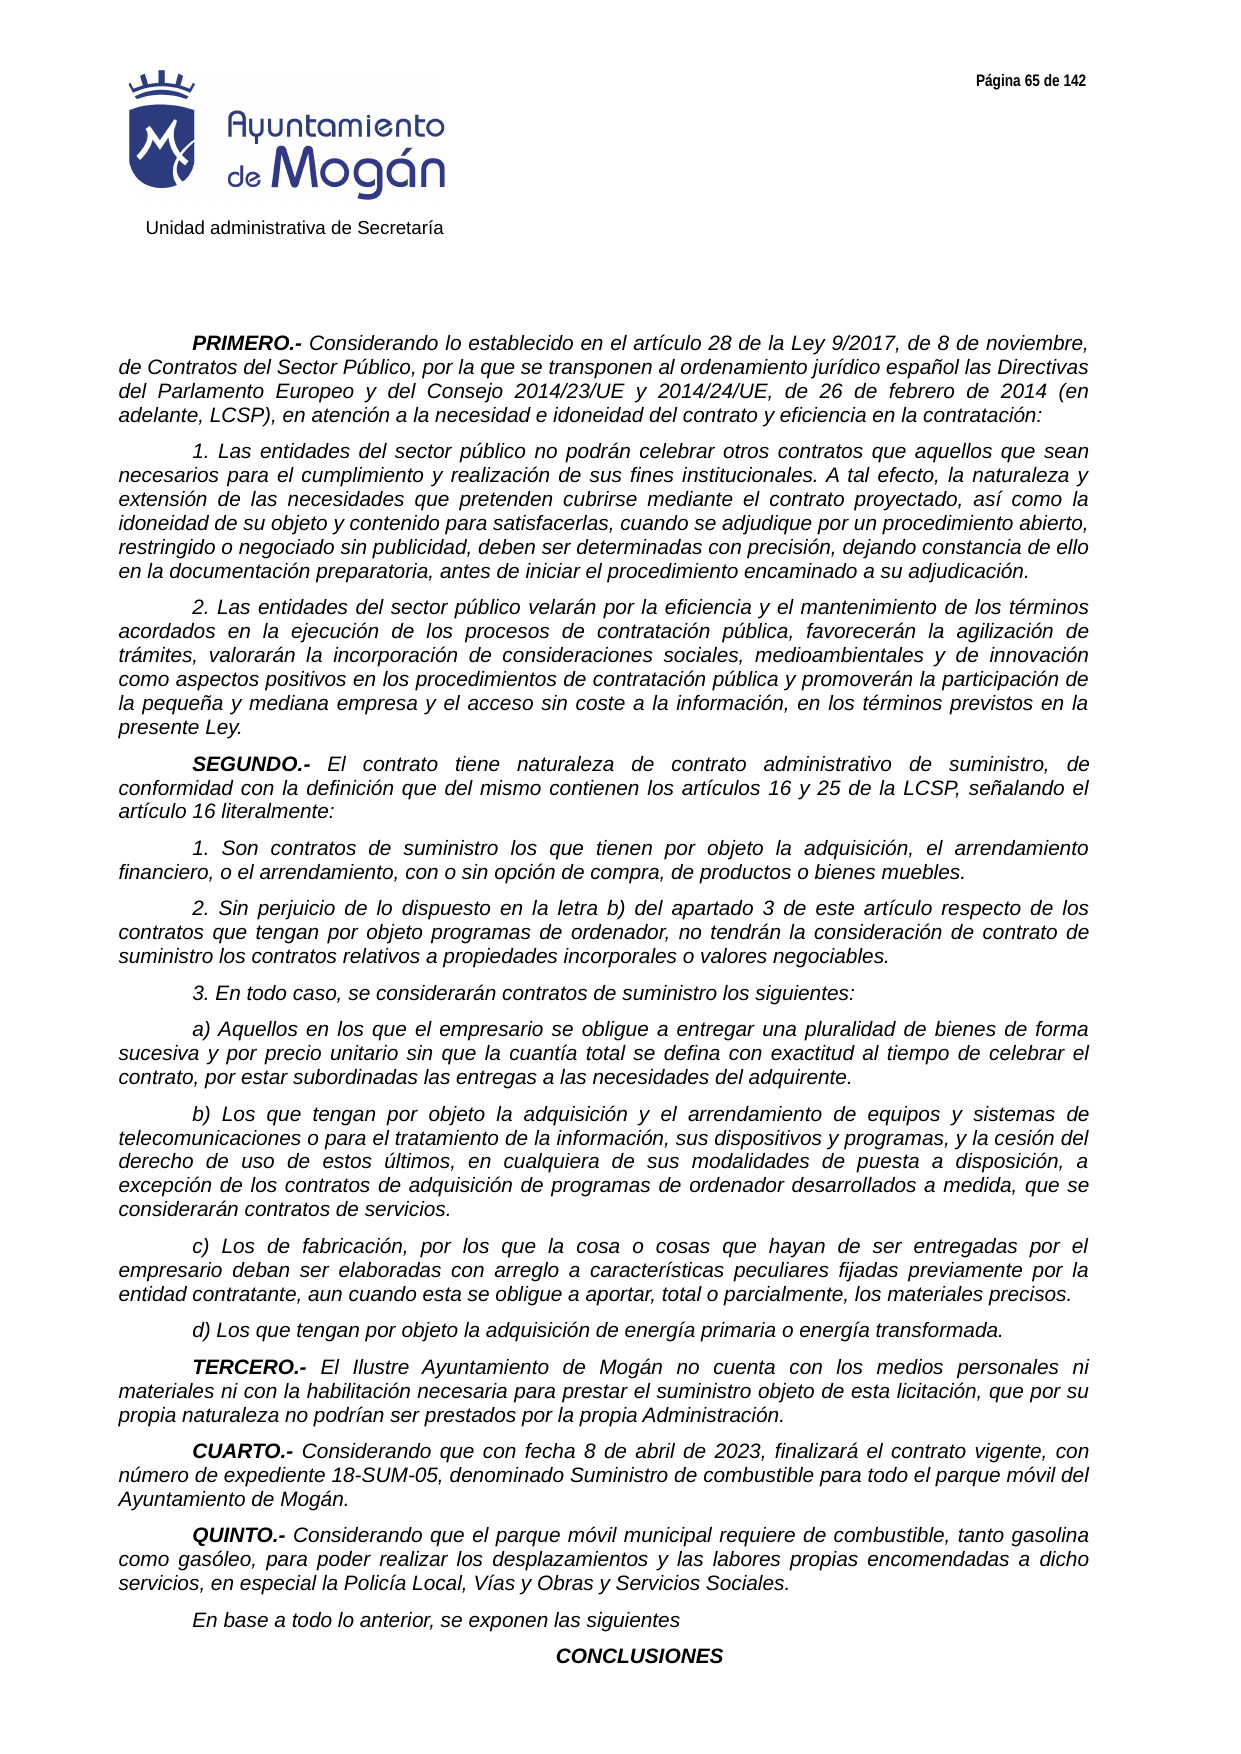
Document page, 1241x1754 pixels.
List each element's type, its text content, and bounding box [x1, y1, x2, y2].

text QUINTO.- Considerando que el parque móvil municipal requiere de combustible, tanto gasolina como gasóleo, para poder realizar los desplazamientos y las labores propias encomendadas a dicho servicios, en especial la Policía Local, Vías y Obras y Servicios Sociales. [118, 1523, 1092, 1595]
text d) Los que tengan por objeto la adquisición de energía primaria o energía transformada. [118, 1318, 1092, 1342]
text b) Los que tengan por objeto la adquisición y el arrendamiento de equipos y sistemas de telecomunicaciones o para el tratamiento de la información, sus dispositivos y programas, y la cesión del derecho de uso de estos últimos, en cualquiera de sus modalidades de puesta a disposición, a excepción de los contratos de adquisición de programas de ordenador desarrollados a medida, que se considerarán contratos de servicios. [118, 1101, 1092, 1221]
text 1. Las entidades del sector público no podrán celebrar otros contratos que aquellos que sean necesarios para el cumplimiento y realización de sus fines institucionales. A tal efecto, la naturaleza y extensión de las necesidades que pretenden cubrirse mediante el contrato proyectado, así como la idoneidad de su objeto y contenido para satisfacerlas, cuando se adjudique por un procedimiento abierto, restringido o negociado sin publicidad, deben ser determinadas con precisión, dejando constancia de ello en la documentación preparatoria, antes de iniciar el procedimiento encaminado a su adjudicación. [118, 439, 1092, 583]
picture [128, 70, 445, 206]
text 3. En todo caso, se considerarán contratos de suministro los siguientes: [118, 981, 1092, 1004]
text a) Aquellos en los que el empresario se obligue a entregar una pluralidad de bienes de forma sucesiva y por precio unitario sin que la cuantía total se defina con exactitud al tiempo de celebrar el contrato, por estar subordinadas las entregas a las necesidades del adquirente. [118, 1017, 1092, 1089]
text TERCERO.- El Ilustre Ayuntamiento de Mogán no cuenta con los medios personales ni materiales ni con la habilitación necesaria para prestar el suministro objeto de esta licitación, que por su propia naturaleza no podrían ser prestados por la propia Administración. [118, 1354, 1092, 1426]
text 1. Son contratos de suministro los que tienen por objeto la adquisición, el arrendamiento financiero, o el arrendamiento, con o sin opción de compra, de productos o bienes muebles. [118, 836, 1092, 884]
text PRIMERO.- Considerando lo establecido en el artículo 28 de la Ley 9/2017, de 8 de noviembre, de Contratos del Sector Público, por la que se transponen al ordenamiento jurídico español las Directivas del Parlamento Europeo y del Consejo 2014/23/UE y 2014/24/UE, de 26 de febrero de 2014 (en adelante, LCSP), en atención a la necesidad e idoneidad del contrato y eficiencia en la contratación: [118, 331, 1092, 426]
text SEGUNDO.- El contrato tiene naturaleza de contrato administrativo de suministro, de conformidad con la definición que del mismo contienen los artículos 16 y 25 de la LCSP, señalando el artículo 16 literalmente: [118, 751, 1092, 823]
text c) Los de fabricación, por los que la cosa o cosas que hayan de ser entregadas por el empresario deban ser elaboradas con arreglo a características peculiares fijadas previamente por la entidad contratante, aun cuando esta se obligue a aportar, total o parcialmente, los materiales precisos. [118, 1234, 1092, 1306]
text CUARTO.- Considerando que con fecha 8 de abril de 2023, finalizará el contrato vigente, con número de expediente 18-SUM-05, denominado Suministro de combustible para todo el parque móvil del Ayuntamiento de Mogán. [118, 1439, 1092, 1511]
text 2. Sin perjuicio de lo dispuesto en la letra b) del apartado 3 de este artículo respecto de los contratos que tengan por objeto programas de ordenador, no tendrán la consideración de contrato de suministro los contratos relativos a propiedades incorporales o valores negociables. [118, 896, 1092, 968]
text 2. Las entidades del sector público velarán por la eficiencia y el mantenimiento de los términos acordados en la ejecución de los procesos de contratación pública, favorecerán la agilización de trámites, valorarán la incorporación de consideraciones sociales, medioambientales y de innovación como aspectos positivos en los procedimientos de contratación pública y promoverán la participación de la pequeña y mediana empresa y el acceso sin coste a la información, en los términos previstos en la presente Ley. [118, 595, 1092, 739]
text CONCLUSIONES [118, 1644, 1092, 1668]
text En base a todo lo anterior, se exponen las siguientes [118, 1608, 1092, 1632]
